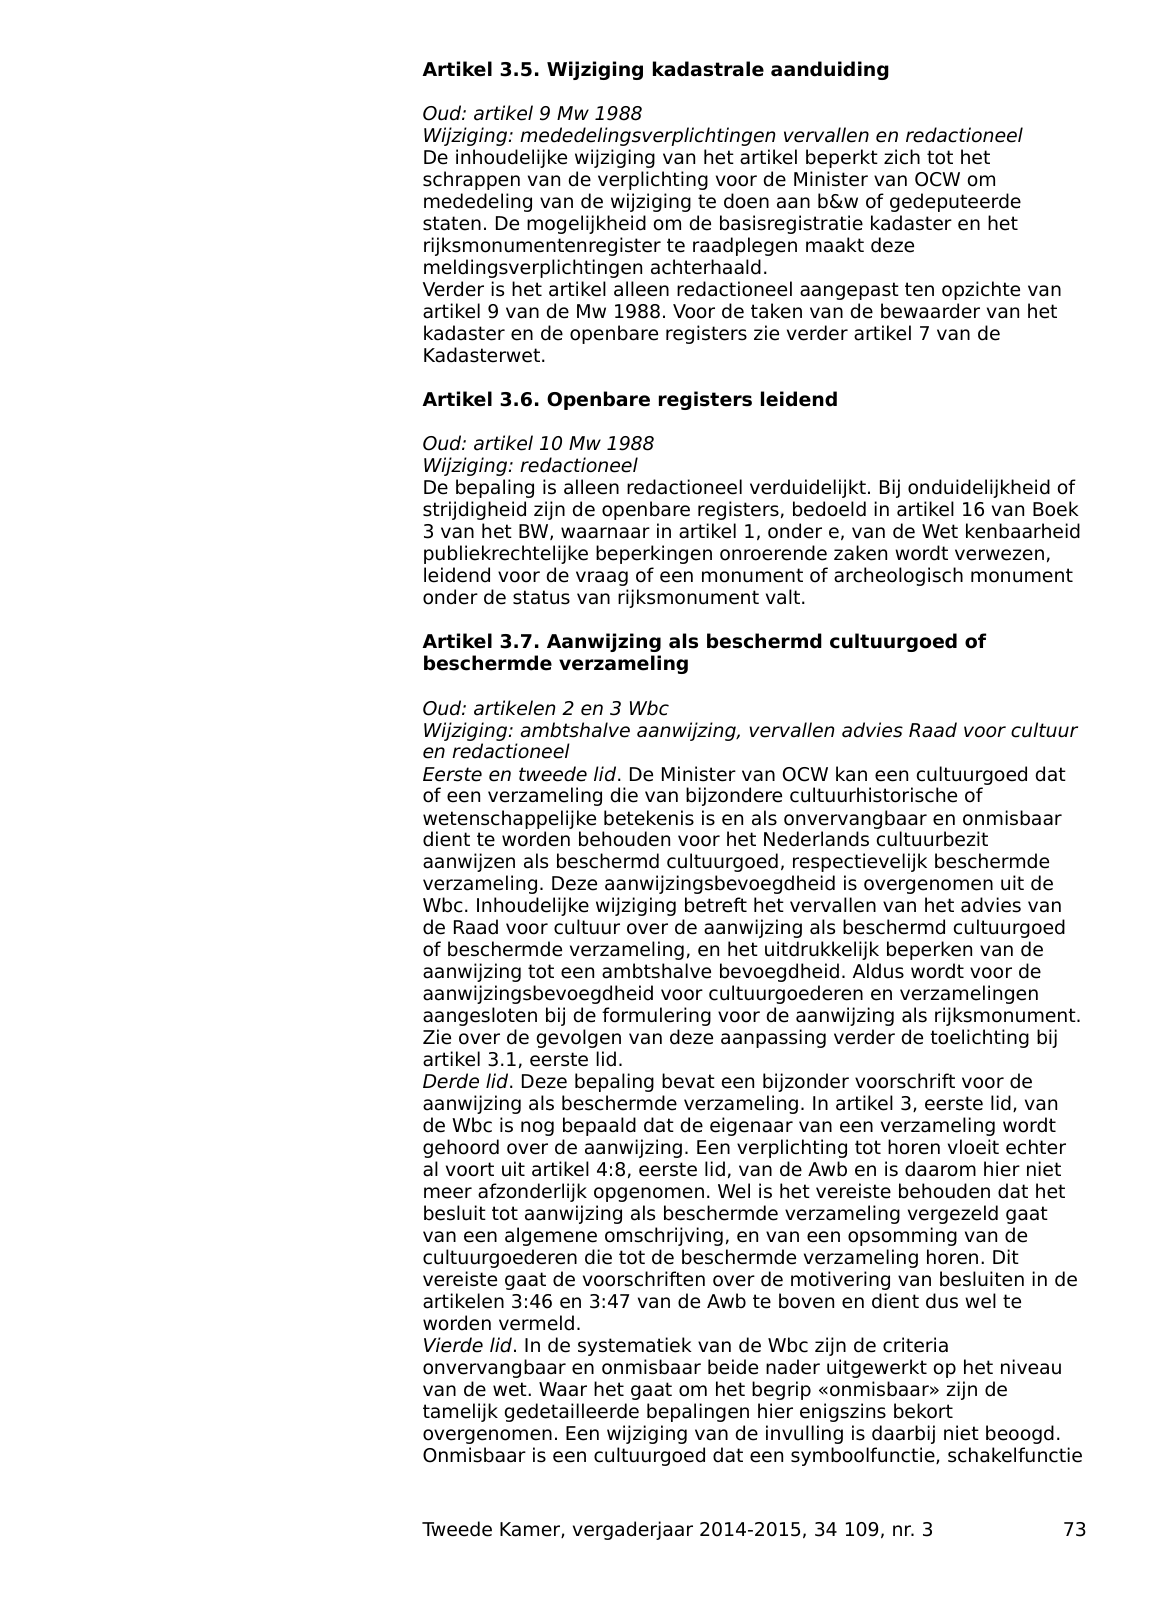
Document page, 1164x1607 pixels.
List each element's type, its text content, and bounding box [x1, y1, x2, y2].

text Oud: artikel 9 Mw 1988 [422, 103, 1087, 125]
text Wijziging: mededelingsverplichtingen vervallen en redactioneel [422, 125, 1087, 147]
text Verder is het artikel alleen redactioneel aangepast ten opzichte van artikel 9 van de Mw 1988. Voor de taken van de bewaarder van het kadaster en de openbare registers zie verder artikel 7 van de Kadasterwet. [422, 279, 1087, 367]
subtitle Artikel 3.5. Wijziging kadastrale aanduiding [422, 59, 1087, 81]
subtitle Artikel 3.6. Openbare registers leidend [422, 389, 1087, 411]
text Oud: artikel 10 Mw 1988 [422, 433, 1087, 455]
text Wijziging: redactioneel [422, 455, 1087, 477]
text De bepaling is alleen redactioneel verduidelijkt. Bij onduidelijkheid of strijdigheid zijn de openbare registers, bedoeld in artikel 16 van Boek 3 van het BW, waarnaar in artikel 1, onder e, van de Wet kenbaarheid publiekrechtelijke beperkingen onroerende zaken wordt verwezen, leidend voor de vraag of een monument of archeologisch monument onder de status van rijksmonument valt. [422, 477, 1087, 609]
text Vierde lid. In de systematiek van de Wbc zijn de criteria onvervangbaar en onmisbaar beide nader uitgewerkt op het niveau van de wet. Waar het gaat om het begrip «onmisbaar» zijn de tamelijk gedetailleerde bepalingen hier enigszins bekort overgenomen. Een wijziging van de invulling is daarbij niet beoogd. Onmisbaar is een cultuurgoed dat een symboolfunctie, schakelfunctie [422, 1335, 1087, 1467]
subtitle Artikel 3.7. Aanwijzing als beschermd cultuurgoed of beschermde verzameling [422, 631, 1087, 675]
text Derde lid. Deze bepaling bevat een bijzonder voorschrift voor de aanwijzing als beschermde verzameling. In artikel 3, eerste lid, van de Wbc is nog bepaald dat de eigenaar van een verzameling wordt gehoord over de aanwijzing. Een verplichting tot horen vloeit echter al voort uit artikel 4:8, eerste lid, van de Awb en is daarom hier niet meer afzonderlijk opgenomen. Wel is het vereiste behouden dat het besluit tot aanwijzing als beschermde verzameling vergezeld gaat van een algemene omschrijving, en van een opsomming van de cultuurgoederen die tot de beschermde verzameling horen. Dit vereiste gaat de voorschriften over de motivering van besluiten in de artikelen 3:46 en 3:47 van de Awb te boven en dient dus wel te worden vermeld. [422, 1071, 1087, 1335]
text De inhoudelijke wijziging van het artikel beperkt zich tot het schrappen van de verplichting voor de Minister van OCW om mededeling van de wijziging te doen aan b&w of gedeputeerde staten. De mogelijkheid om de basisregistratie kadaster en het rijksmonumentenregister te raadplegen maakt deze meldingsverplichtingen achterhaald. [422, 147, 1087, 279]
text Wijziging: ambtshalve aanwijzing, vervallen advies Raad voor cultuur en redactioneel [422, 719, 1087, 763]
text Eerste en tweede lid. De Minister van OCW kan een cultuurgoed dat of een verzameling die van bijzondere cultuurhistorische of wetenschappelijke betekenis is en als onvervangbaar en onmisbaar dient te worden behouden voor het Nederlands cultuurbezit aanwijzen als beschermd cultuurgoed, respectievelijk beschermde verzameling. Deze aanwijzingsbevoegdheid is overgenomen uit de Wbc. Inhoudelijke wijziging betreft het vervallen van het advies van de Raad voor cultuur over de aanwijzing als beschermd cultuurgoed of beschermde verzameling, en het uitdrukkelijk beperken van de aanwijzing tot een ambtshalve bevoegdheid. Aldus wordt voor de aanwijzingsbevoegdheid voor cultuurgoederen en verzamelingen aangesloten bij de formulering voor de aanwijzing als rijksmonument. Zie over de gevolgen van deze aanpassing verder de toelichting bij artikel 3.1, eerste lid. [422, 763, 1087, 1071]
text Oud: artikelen 2 en 3 Wbc [422, 697, 1087, 719]
